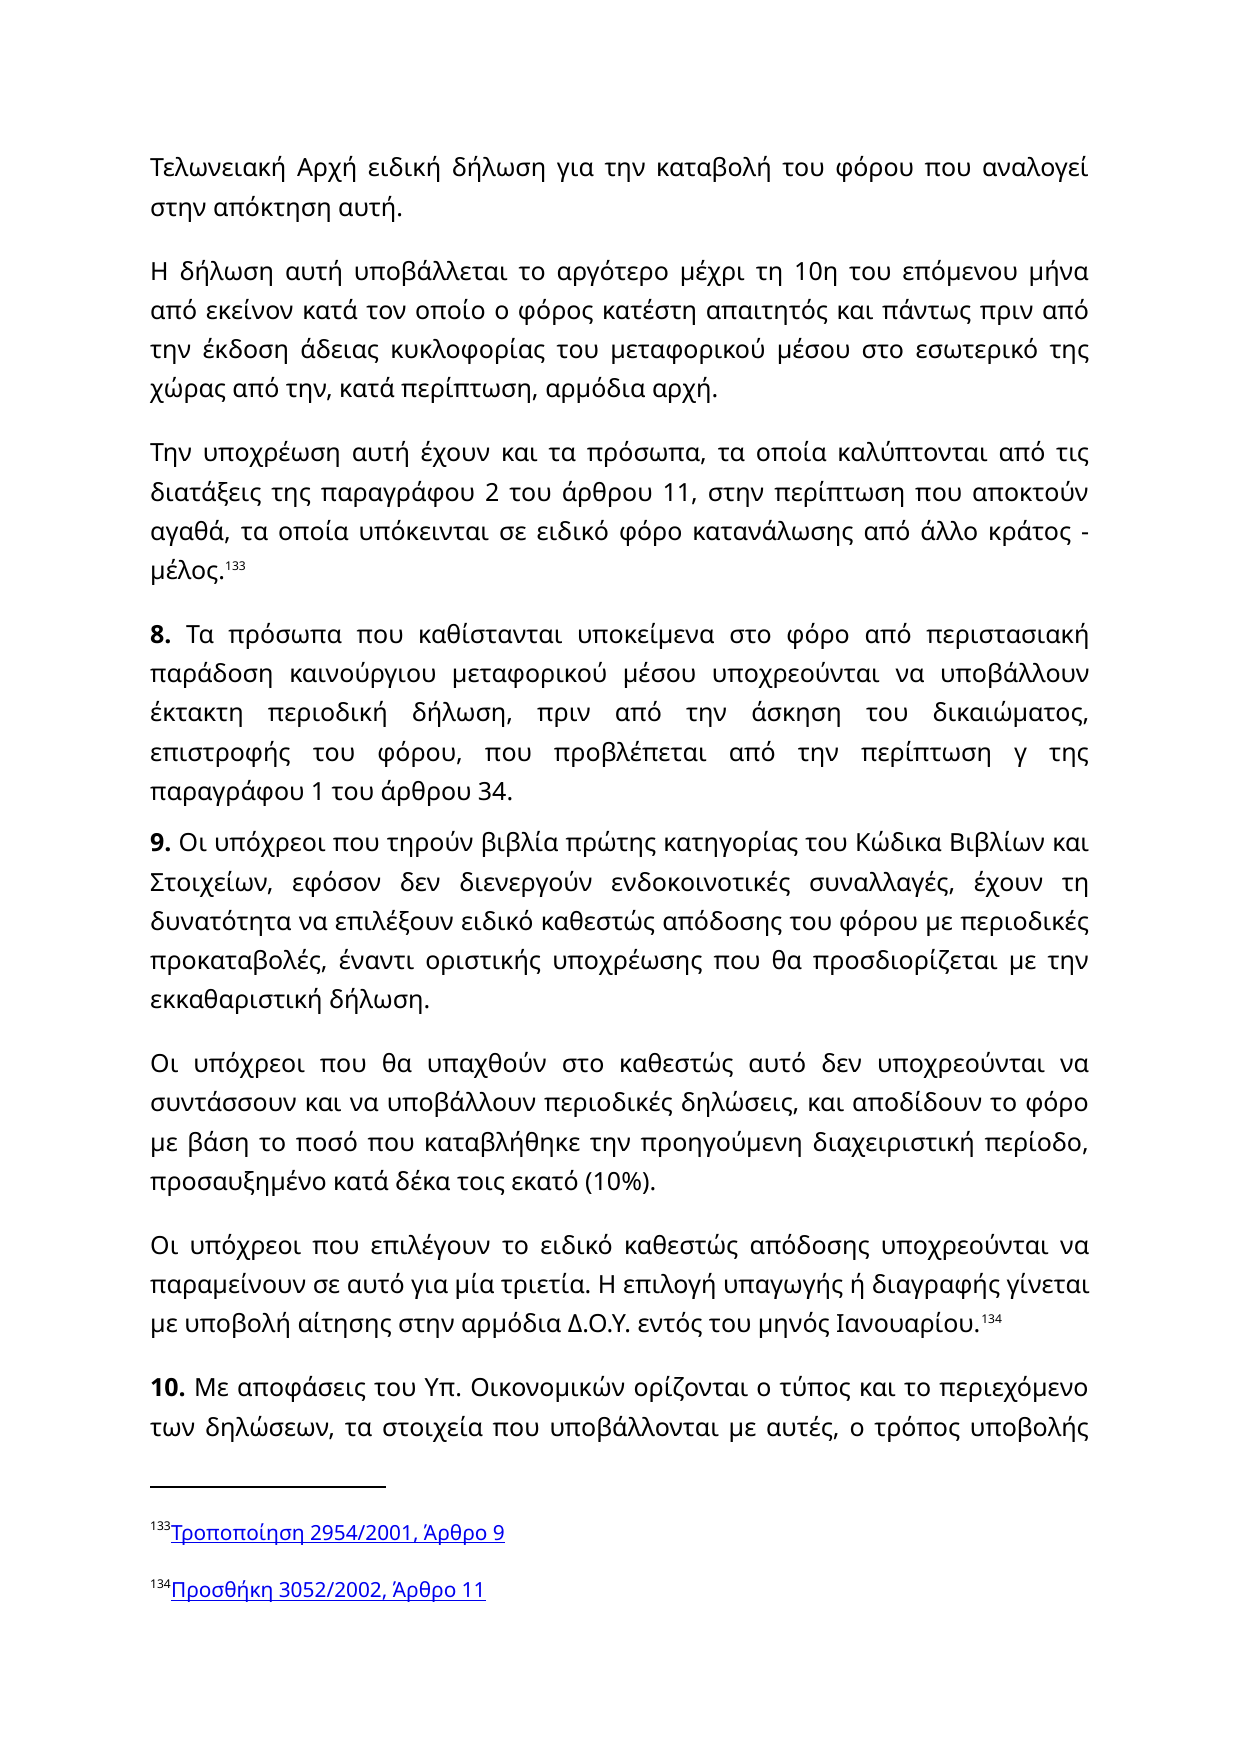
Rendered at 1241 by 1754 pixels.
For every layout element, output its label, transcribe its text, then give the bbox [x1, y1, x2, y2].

text Οι υπόχρεοι που επιλέγουν το ειδικό καθεστώς απόδοσης υποχρεούνται να παραμείνουν σε αυτό για μία τριετία. Η επιλογή υπαγωγής ή διαγραφής γίνεται με υποβολή αίτησης στην αρμόδια Δ.Ο.Υ. εντός του μηνός Ιανουαρίου. [150, 1227, 1090, 1340]
text Την υποχρέωση αυτή έχουν και τα πρόσωπα, τα οποία καλύπτονται από τις διατάξεις της παραγράφου 2 του άρθρου 11, στην περίπτωση που αποκτούν αγαθά, τα οποία υπόκεινται σε ειδικό φόρο κατανάλωσης από άλλο κράτος - μέλος. [150, 435, 1090, 587]
text Η δήλωση αυτή υποβάλλεται το αργότερο μέχρι τη 10η του επόμενου μήνα από εκείνον κατά τον οποίο ο φόρος κατέστη απαιτητός και πάντως πριν από την έκδοση άδειας κυκλοφορίας του μεταφορικού μέσου στο εσωτερικό της χώρας από την, κατά περίπτωση, αρμόδια αρχή. [150, 253, 1090, 405]
text Τελωνειακή Αρχή ειδική δήλωση για την καταβολή του φόρου που αναλογεί στην απόκτηση αυτή. [150, 150, 1090, 223]
text Τροποποίηση 2954/2001, Άρθρο 9 [150, 1518, 1090, 1546]
text Προσθήκη 3052/2002, Άρθρο 11 [150, 1576, 1090, 1604]
text Οι υπόχρεοι που θα υπαχθούν στο καθεστώς αυτό δεν υποχρεούνται να συντάσσουν και να υποβάλλουν περιοδικές δηλώσεις, και αποδίδουν το φόρο με βάση το ποσό που καταβλήθηκε την προηγούμενη διαχειριστική περίοδο, προσαυξημένο κατά δέκα τοις εκατό (10%). [150, 1046, 1090, 1197]
text 10. Με αποφάσεις του Υπ. Οικονομικών ορίζονται ο τύπος και το περιεχόμενο των δηλώσεων, τα στοιχεία που υποβάλλονται με αυτές, ο τρόπος υποβολής [150, 1370, 1090, 1443]
text 8. Τα πρόσωπα που καθίστανται υποκείμενα στο φόρο από περιστασιακή παράδοση καινούργιου μεταφορικού μέσου υποχρεούνται να υποβάλλουν έκτακτη περιοδική δήλωση, πριν από την άσκηση του δικαιώματος, επιστροφής του φόρου, που προβλέπεται από την περίπτωση γ της παραγράφου 1 του άρθρου 34. [150, 617, 1090, 807]
text 9. Οι υπόχρεοι που τηρούν βιβλία πρώτης κατηγορίας του Κώδικα Βιβλίων και Στοιχείων, εφόσον δεν διενεργούν ενδοκοινοτικές συναλλαγές, έχουν τη δυνατότητα να επιλέξουν ειδικό καθεστώς απόδοσης του φόρου με περιοδικές προκαταβολές, έναντι οριστικής υποχρέωσης που θα προσδιορίζεται με την εκκαθαριστική δήλωση. [150, 825, 1090, 1016]
